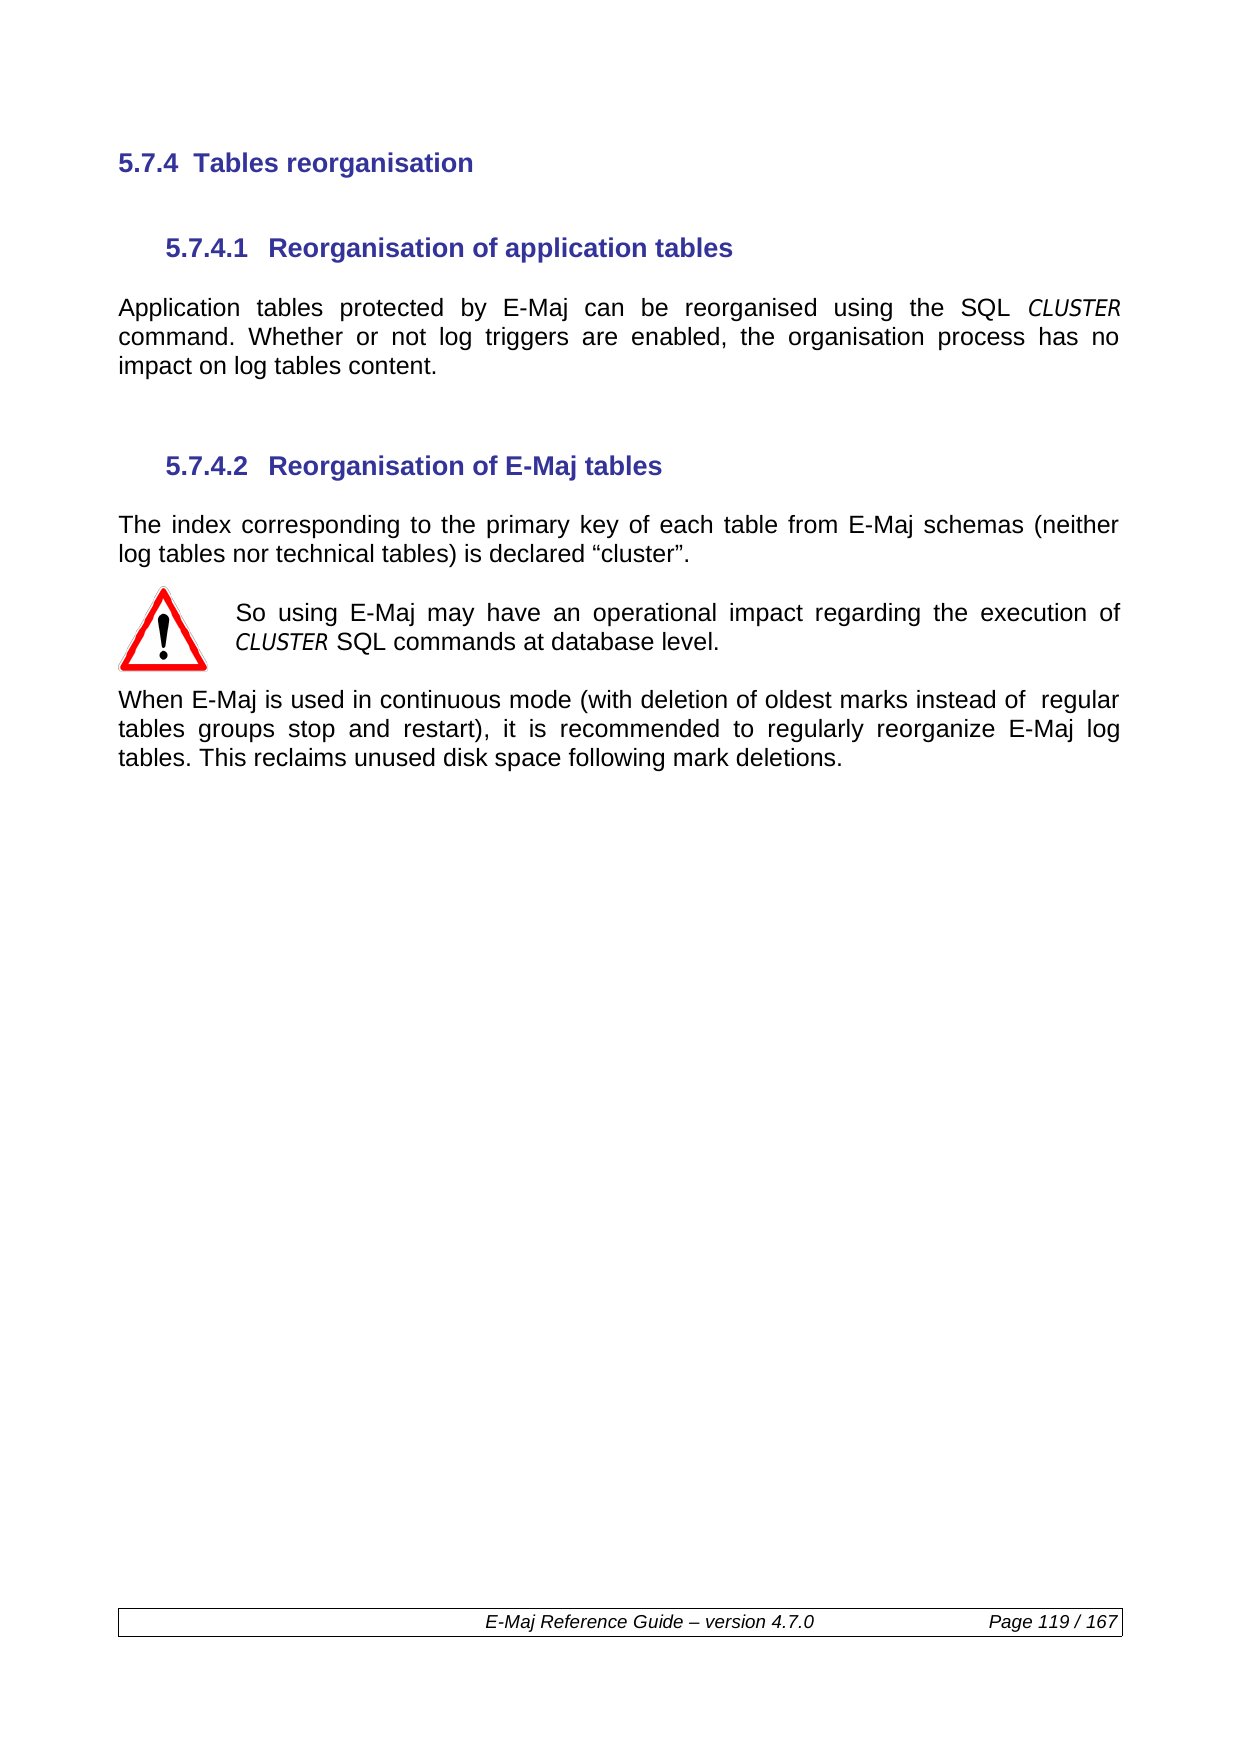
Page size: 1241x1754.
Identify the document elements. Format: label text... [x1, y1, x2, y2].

text So using E-Maj may have an operational impact regarding the execution of CLUSTER SQL commands at database level. [235, 597, 1122, 656]
text The index corresponding to the primary key of each table from E-Maj schemas (neither log tables nor technical tables) is declared “cluster”. [118, 510, 1122, 568]
picture [118, 586, 208, 672]
subtitle Reorganisation of E-Maj tables [165, 450, 1122, 481]
text When E-Maj is used in continuous mode (with deletion of oldest marks instead of regular tables groups stop and restart), it is recommended to regularly reorganize E-Maj log tables. This reclaims unused disk space following mark deletions. [118, 685, 1122, 772]
subtitle Tables reorganisation [118, 147, 1122, 178]
text Application tables protected by E-Maj can be reorganised using the SQL CLUSTER command. Whether or not log triggers are enabled, the organisation process has no impact on log tables content. [118, 292, 1122, 379]
subtitle Reorganisation of application tables [165, 232, 1122, 263]
